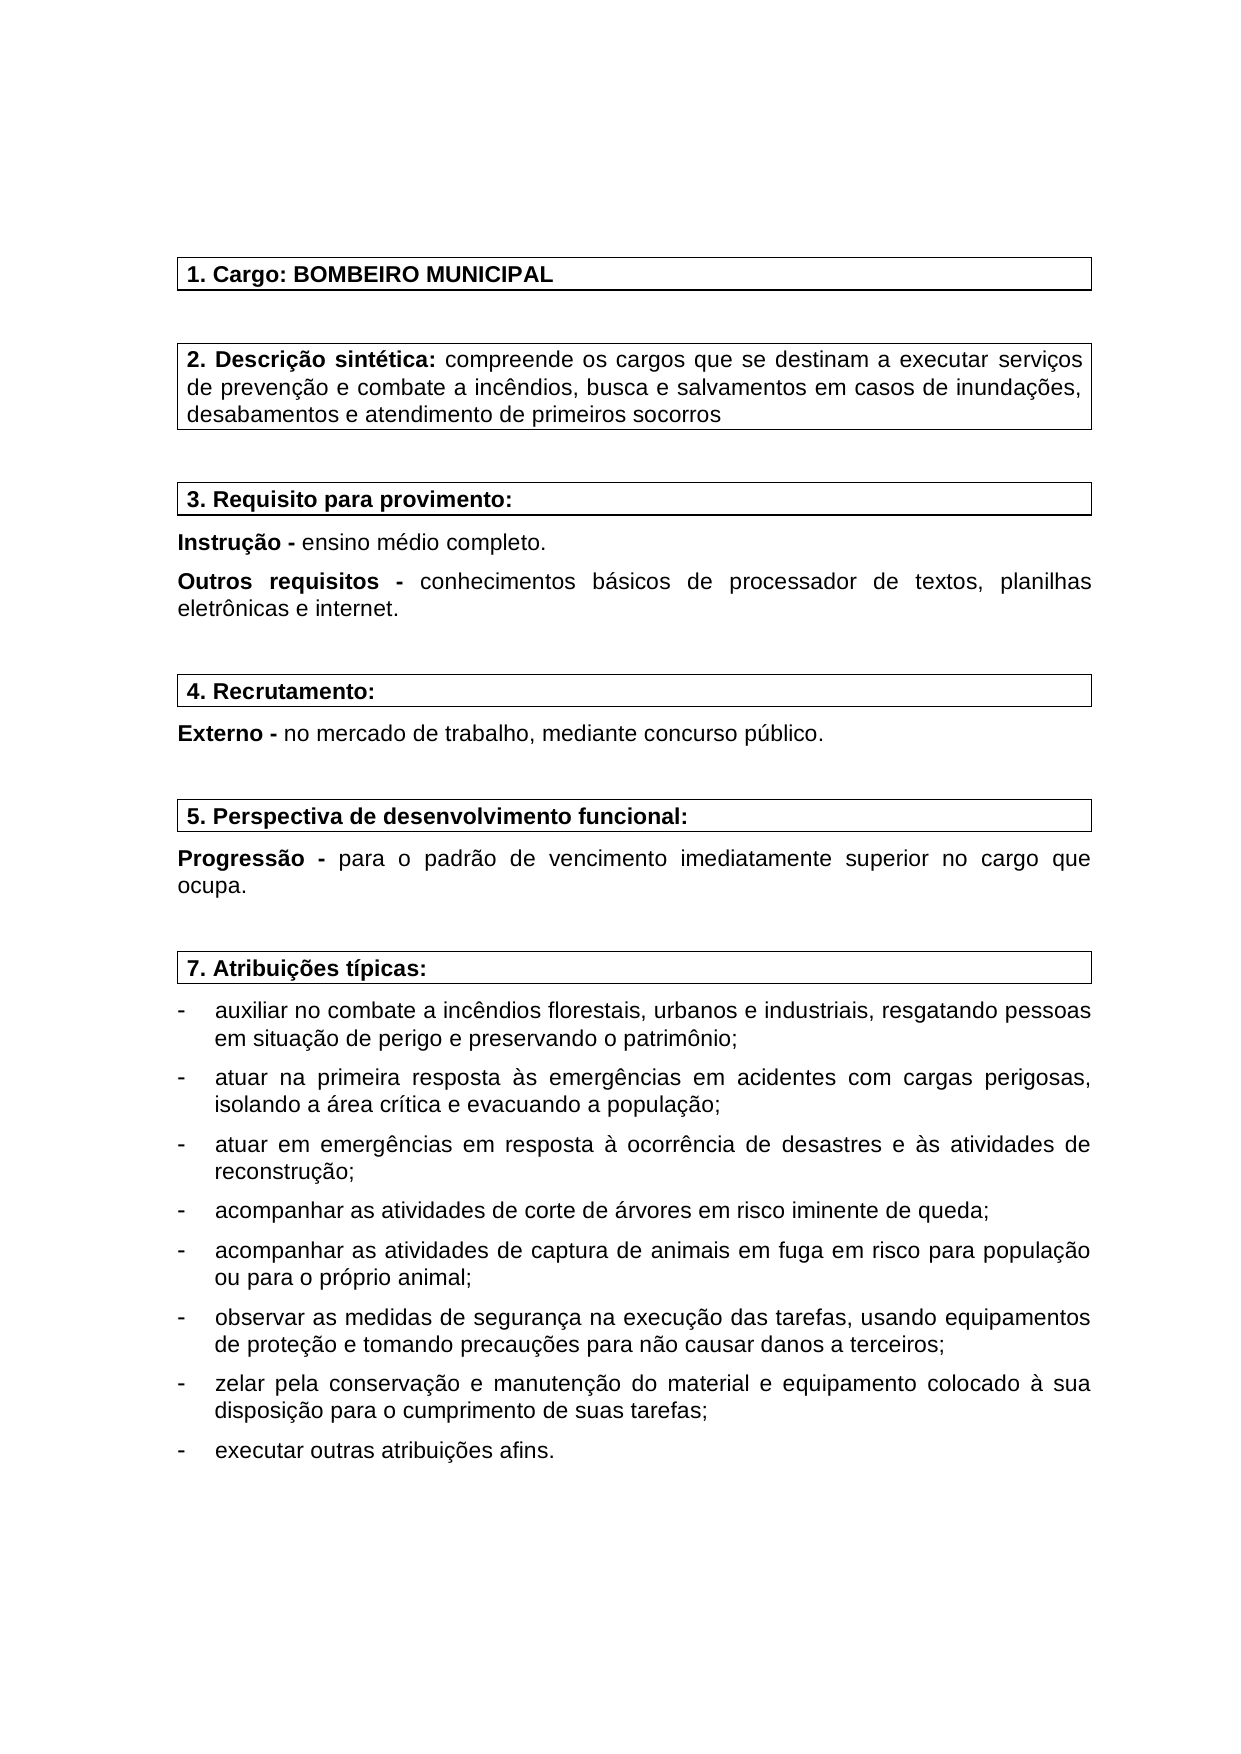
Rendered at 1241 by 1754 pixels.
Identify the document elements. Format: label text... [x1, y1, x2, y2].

text 1. Cargo: BOMBEIRO MUNICIPAL [178, 258, 1091, 289]
list acompanhar as atividades de corte de árvores em risco iminente de queda; [177, 1197, 1092, 1224]
text 4. Recrutamento: [178, 675, 1091, 706]
list observar as medidas de segurança na execução das tarefas, usando equipamentos de proteção e tomando precauções para não causar danos a terceiros; [177, 1303, 1092, 1357]
text Outros requisitos - conhecimentos básicos de processador de textos, planilhas eletrônicas e internet. [177, 568, 1092, 622]
text Externo - no mercado de trabalho, mediante concurso público. [177, 720, 1092, 747]
text 7. Atribuições típicas: [178, 952, 1091, 983]
text Progressão - para o padrão de vencimento imediatamente superior no cargo que ocupa. [177, 845, 1092, 899]
list executar outras atribuições afins. [177, 1436, 1092, 1463]
text 2. Descrição sintética: compreende os cargos que se destinam a executar serviços de prevenção e combate a incêndios, busca e salvamentos em casos de inundações, desabamentos e atendimento de primeiros socorros [178, 344, 1091, 429]
list acompanhar as atividades de captura de animais em fuga em risco para população ou para o próprio animal; [177, 1236, 1092, 1291]
list atuar na primeira resposta às emergências em acidentes com cargas perigosas, isolando a área crítica e evacuando a população; [177, 1063, 1092, 1118]
list zelar pela conservação e manutenção do material e equipamento colocado à sua disposição para o cumprimento de suas tarefas; [177, 1370, 1092, 1424]
text Instrução - ensino médio completo. [177, 528, 1092, 555]
text 3. Requisito para provimento: [178, 483, 1091, 514]
text 5. Perspectiva de desenvolvimento funcional: [178, 800, 1091, 831]
list atuar em emergências em resposta à ocorrência de desastres e às atividades de reconstrução; [177, 1130, 1092, 1184]
list auxiliar no combate a incêndios florestais, urbanos e industriais, resgatando pessoas em situação de perigo e preservando o patrimônio; [177, 997, 1092, 1051]
